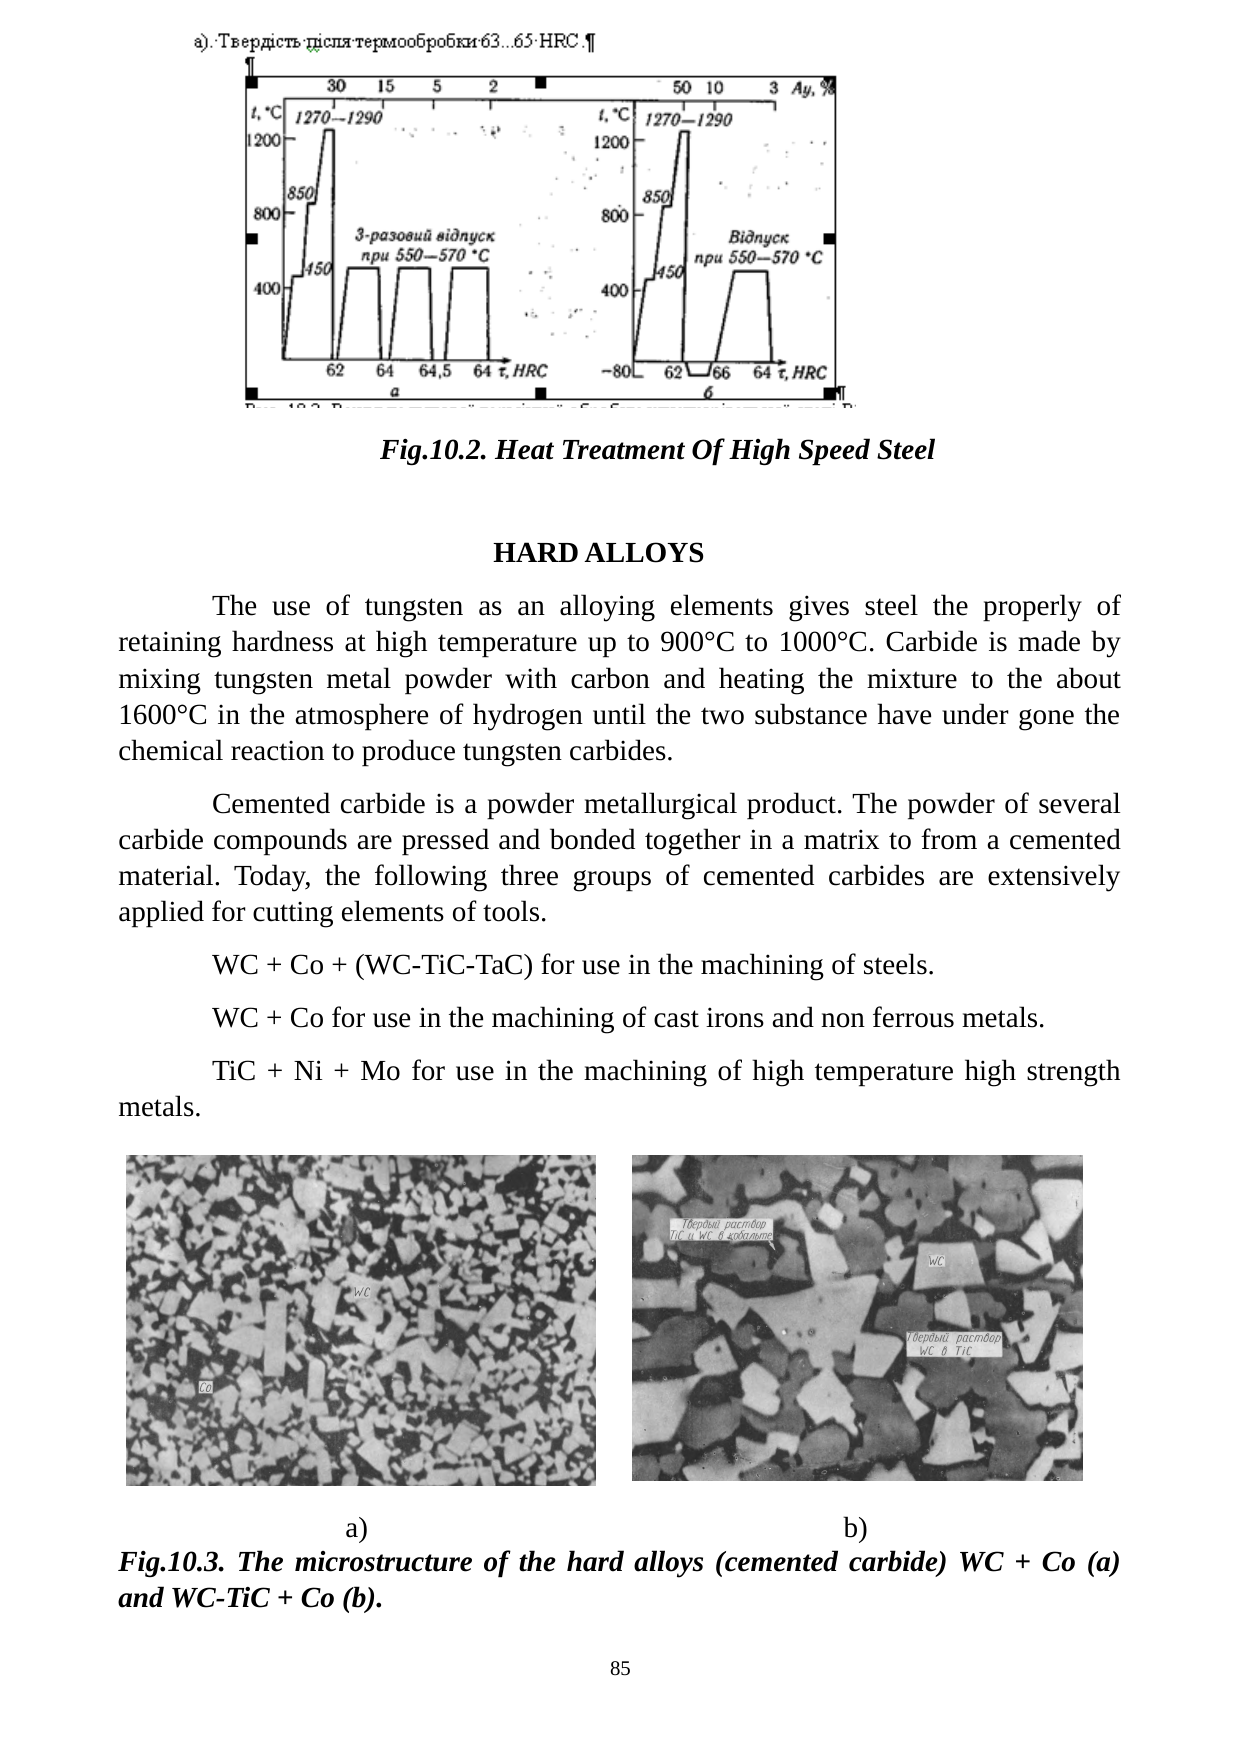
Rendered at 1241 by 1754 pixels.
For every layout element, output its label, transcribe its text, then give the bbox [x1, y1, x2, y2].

text TiC + Ni + Mo for use in the machining of high temperature high strength metals. [118, 1053, 1122, 1122]
table_cell b) [606, 1511, 1105, 1544]
text Fig.10.3. The microstructure of the hard alloys (cemented carbide) WC + Co (a) and WC-TiC + Co (b). [118, 1544, 1122, 1614]
table_header [107, 1142, 606, 1511]
picture [575, 33, 856, 408]
table_cell a) [107, 1511, 606, 1544]
text WC + Co for use in the machining of cast irons and non ferrous metals. [118, 1000, 1122, 1033]
text WC + Co + (WC-TiC-TaC) for use in the machining of steels. [118, 947, 1122, 981]
text The use of tungsten as an alloying elements gives steel the properly of retaining hardness at high temperature up to 900°C to 1000°C. Carbide is made by mixing tungsten metal powder with carbon and heating the mixture to the about 1600°C in the atmosphere of hydrogen until the two substance have under gone the chemical reaction to produce tungsten carbides. [118, 588, 1122, 767]
table_header [606, 1142, 1105, 1511]
text Cemented carbide is a powder metallurgical product. The powder of several carbide compounds are pressed and bonded together in a matrix to from a cemented material. Today, the following three groups of cemented carbides are extensively applied for cutting elements of tools. [118, 786, 1122, 928]
text Fig.10.2. Heat Treatment Of High Speed Steel [118, 431, 1122, 467]
text HARD ALLOYS [118, 536, 1122, 569]
